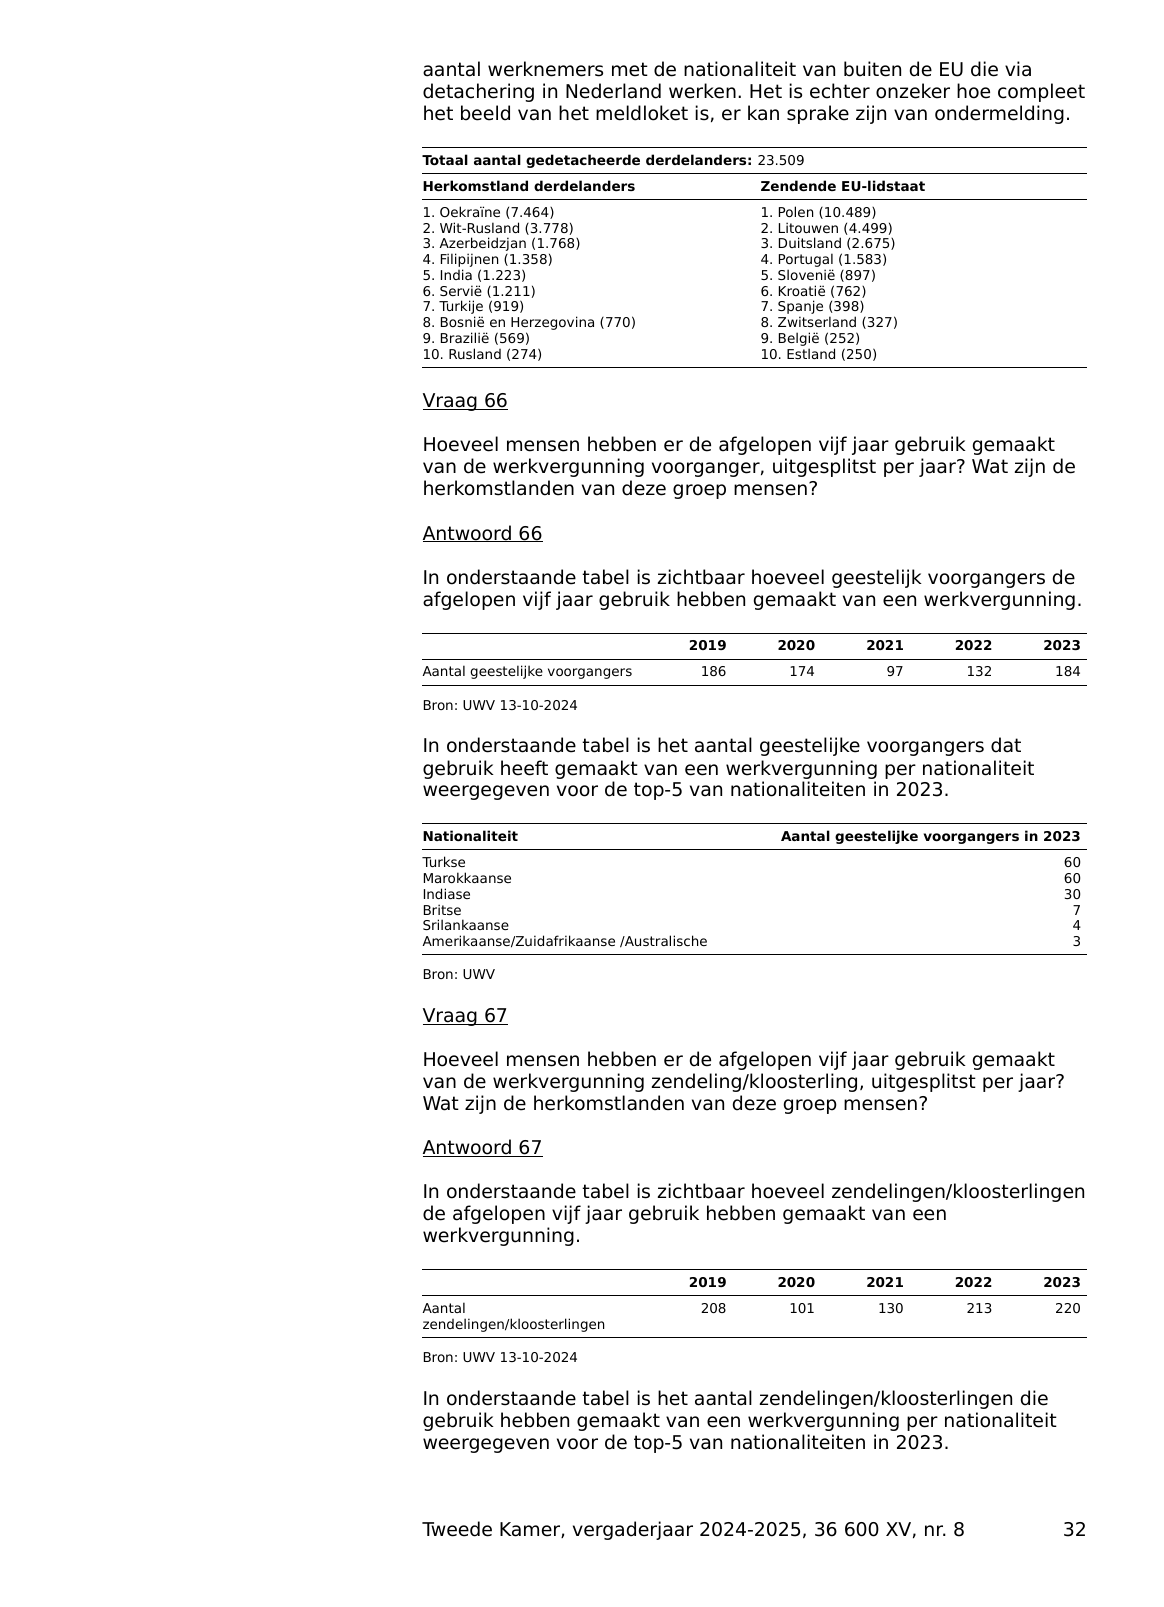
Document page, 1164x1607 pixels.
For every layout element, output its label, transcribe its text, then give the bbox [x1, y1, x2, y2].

text In onderstaande tabel is zichtbaar hoeveel zendelingen/kloosterlingen de afgelopen vijf jaar gebruik hebben gemaakt van een werkvergunning. [422, 1181, 1087, 1247]
table_header 2023 [998, 1270, 1087, 1295]
table_header 2019 [644, 1270, 732, 1295]
table_cell 213 [910, 1296, 998, 1337]
table_cell 1. Oekraïne (7.464) 2. Wit-Rusland (3.778) 3. Azerbeidzjan (1.768) 4. Filipijnen (1.358) 5. India (1.223) 6. Servië (1.211) 7. Turkije (919) 8. Bosnië en Herzegovina (770) 9. Brazilië (569) 10. Rusland (274) [422, 200, 754, 367]
table_header Nationaliteit [422, 824, 754, 849]
table_cell 60 [754, 850, 1087, 871]
table_cell 174 [732, 660, 821, 685]
table_header 2020 [732, 1270, 821, 1295]
table_cell Bron: UWV 13-10-2024 [422, 686, 1087, 713]
table_cell 130 [821, 1296, 909, 1337]
table_cell Zendende EU-lidstaat [754, 174, 1087, 199]
subtitle Antwoord 67 [422, 1137, 1087, 1159]
table_header 2020 [732, 634, 821, 658]
table_cell 101 [732, 1296, 821, 1337]
text In onderstaande tabel is zichtbaar hoeveel geestelijk voorgangers de afgelopen vijf jaar gebruik hebben gemaakt van een werkvergunning. [422, 567, 1087, 611]
text In onderstaande tabel is het aantal zendelingen/kloosterlingen die gebruik hebben gemaakt van een werkvergunning per nationaliteit weergegeven voor de top-5 van nationaliteiten in 2023. [422, 1388, 1087, 1454]
table_cell 97 [821, 660, 909, 685]
table_cell 208 [644, 1296, 732, 1337]
table_header 2022 [910, 1270, 998, 1295]
table_cell 4 [754, 918, 1087, 934]
table_cell 186 [644, 660, 732, 685]
text aantal werknemers met de nationaliteit van buiten de EU die via detachering in Nederland werken. Het is echter onzeker hoe compleet het beeld van het meldloket is, er kan sprake zijn van ondermelding. [422, 59, 1087, 125]
table_header 2023 [998, 634, 1087, 658]
table_header [422, 634, 644, 658]
text Hoeveel mensen hebben er de afgelopen vijf jaar gebruik gemaakt van de werkvergunning voorganger, uitgesplitst per jaar? Wat zijn de herkomstlanden van deze groep mensen? [422, 434, 1087, 500]
table_cell 1. Polen (10.489) 2. Litouwen (4.499) 3. Duitsland (2.675) 4. Portugal (1.583) 5. Slovenië (897) 6. Kroatië (762) 7. Spanje (398) 8. Zwitserland (327) 9. België (252) 10. Estland (250) [754, 200, 1087, 367]
text Hoeveel mensen hebben er de afgelopen vijf jaar gebruik gemaakt van de werkvergunning zendeling/kloosterling, uitgesplitst per jaar? Wat zijn de herkomstlanden van deze groep mensen? [422, 1049, 1087, 1115]
table_cell Bron: UWV [422, 955, 1087, 983]
table_cell 220 [998, 1296, 1087, 1337]
subtitle Vraag 67 [422, 1005, 1087, 1027]
table_cell Britse [422, 902, 754, 918]
subtitle Antwoord 66 [422, 522, 1087, 544]
table_header 2021 [821, 634, 909, 658]
table_cell Turkse [422, 850, 754, 871]
table_cell Aantal zendelingen/kloosterlingen [422, 1296, 644, 1337]
table_cell Aantal geestelijke voorgangers [422, 660, 644, 685]
table_header Totaal aantal gedetacheerde derdelanders: 23.509 [422, 148, 1087, 173]
table_cell Amerikaanse/Zuidafrikaanse /Australische [422, 934, 754, 954]
table_header Aantal geestelijke voorgangers in 2023 [754, 824, 1087, 849]
table_cell 30 [754, 887, 1087, 902]
table_cell 7 [754, 902, 1087, 918]
table_cell Marokkaanse [422, 871, 754, 887]
table_header 2019 [644, 634, 732, 658]
table_cell Indiase [422, 887, 754, 902]
table_header [422, 1270, 644, 1295]
table_header 2021 [821, 1270, 909, 1295]
table_cell 3 [754, 934, 1087, 954]
table_cell 184 [998, 660, 1087, 685]
subtitle Vraag 66 [422, 390, 1087, 412]
table_cell 132 [910, 660, 998, 685]
table_cell Herkomstland derdelanders [422, 174, 754, 199]
table_cell Bron: UWV 13-10-2024 [422, 1338, 1087, 1366]
table_cell 60 [754, 871, 1087, 887]
table_header 2022 [910, 634, 998, 658]
text In onderstaande tabel is het aantal geestelijke voorgangers dat gebruik heeft gemaakt van een werkvergunning per nationaliteit weergegeven voor de top-5 van nationaliteiten in 2023. [422, 735, 1087, 801]
table_cell Srilankaanse [422, 918, 754, 934]
